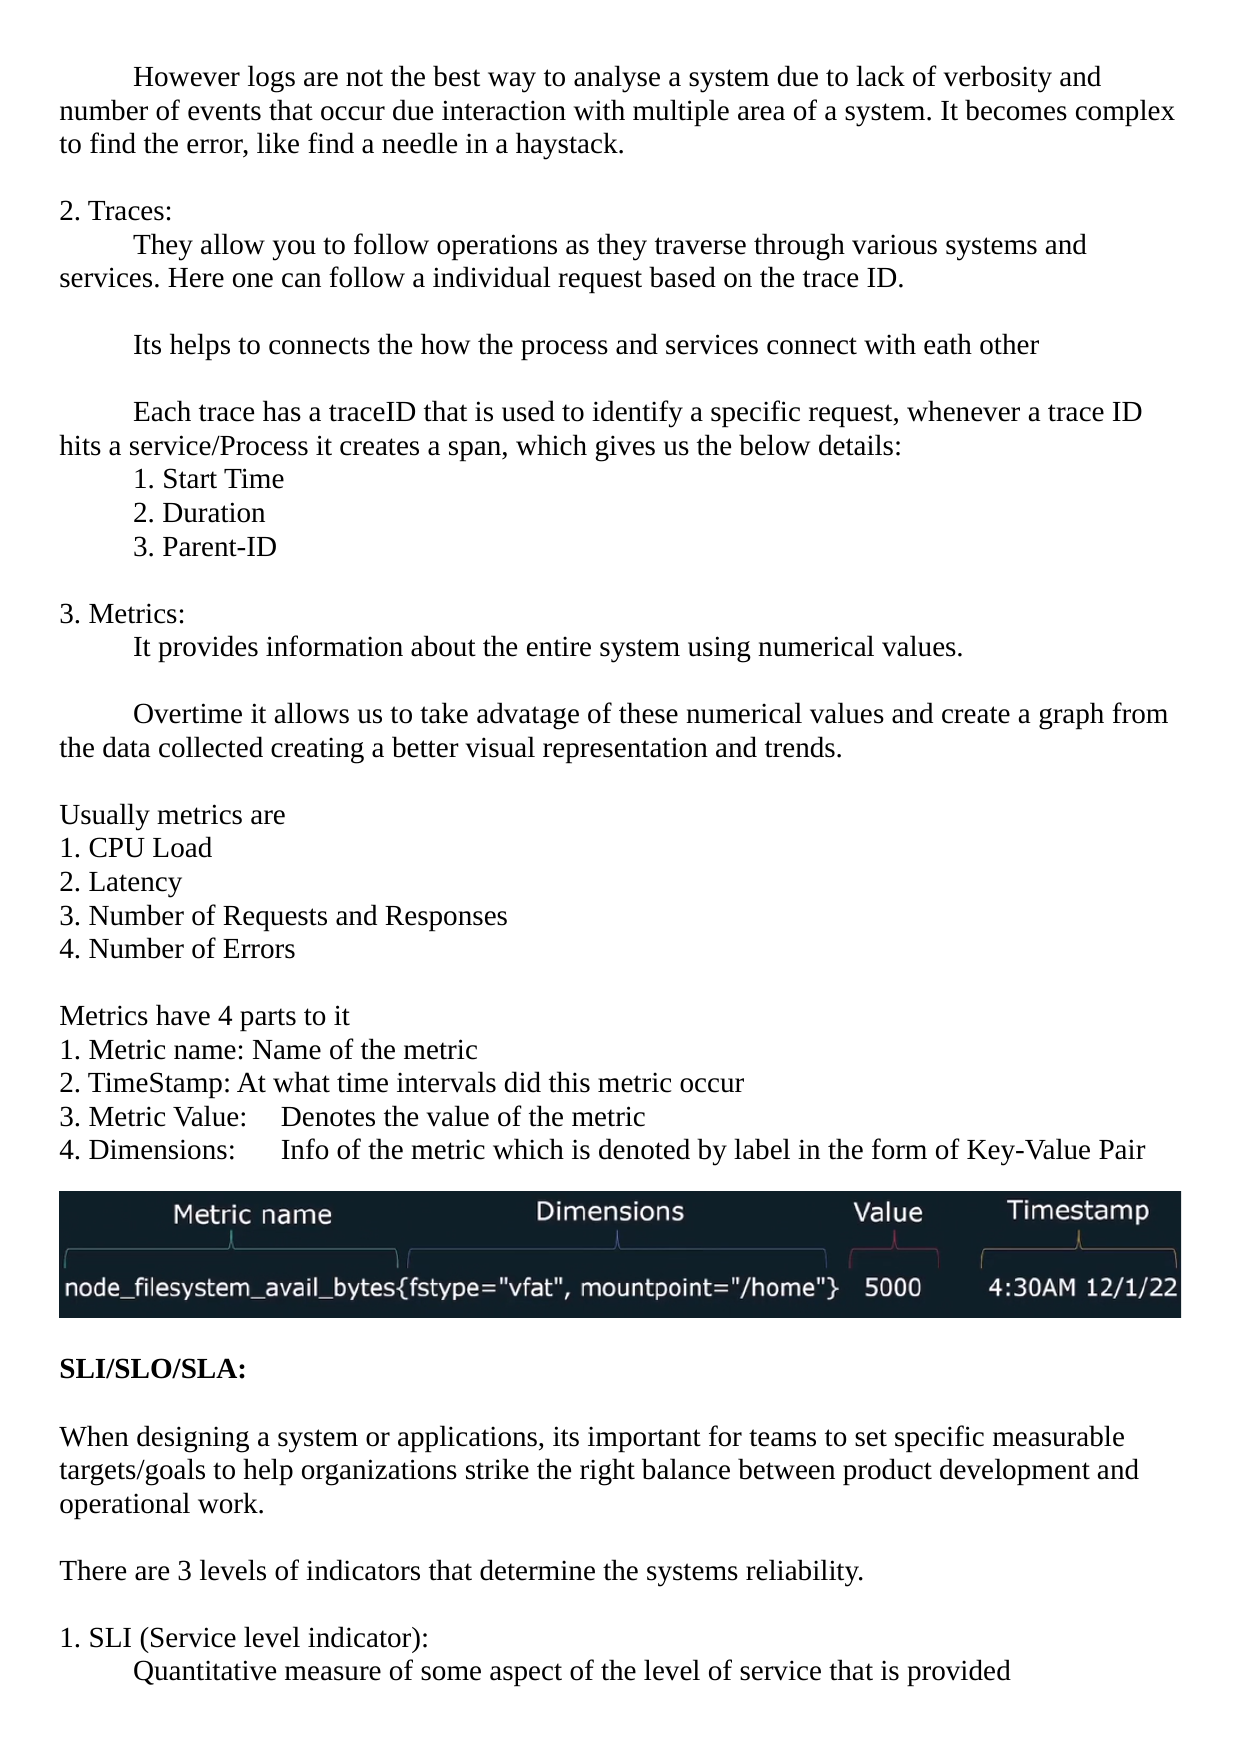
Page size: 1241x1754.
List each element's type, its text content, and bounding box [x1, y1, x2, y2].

picture [59, 1191, 1182, 1318]
text They allow you to follow operations as they traverse through various systems and services. Here one can follow a individual request based on the trace ID. [59, 227, 1181, 294]
text Usually metrics are [59, 797, 1181, 831]
text 3. Parent-ID [59, 529, 1181, 562]
text Metrics have 4 parts to it [59, 998, 1181, 1032]
text Each trace has a traceID that is used to identify a specific request, whenever a trace ID hits a service/Process it creates a span, which gives us the below details: [59, 394, 1181, 462]
text When designing a system or applications, its important for teams to set specific measurable targets/goals to help organizations strike the right balance between product development and operational work. [59, 1419, 1181, 1519]
text Overtime it allows us to take advatage of these numerical values and create a graph from the data collected creating a better visual representation and trends. [59, 696, 1181, 763]
text 1. SLI (Service level indicator): [59, 1620, 1181, 1653]
text 3. Metric Value: Denotes the value of the metric [59, 1099, 1181, 1132]
text 3. Metrics: [59, 596, 1181, 629]
text 2. Duration [59, 495, 1181, 529]
text 2. Latency [59, 864, 1181, 898]
text 2. TimeStamp: At what time intervals did this metric occur [59, 1065, 1181, 1099]
text Its helps to connects the how the process and services connect with eath other [59, 327, 1181, 361]
text 3. Number of Requests and Responses [59, 898, 1181, 931]
text However logs are not the best way to analyse a system due to lack of verbosity and number of events that occur due interaction with multiple area of a system. It becomes complex to find the error, like find a needle in a haystack. [59, 59, 1181, 160]
text Quantitative measure of some aspect of the level of service that is provided [59, 1653, 1181, 1687]
text It provides information about the entire system using numerical values. [59, 629, 1181, 663]
text 1. Metric name: Name of the metric [59, 1032, 1181, 1065]
text 2. Traces: [59, 193, 1181, 227]
text 1. Start Time [59, 462, 1181, 495]
text SLI/SLO/SLA: [59, 1352, 1181, 1385]
text 1. CPU Load [59, 831, 1181, 864]
text There are 3 levels of indicators that determine the systems reliability. [59, 1553, 1181, 1586]
text 4. Dimensions: Info of the metric which is denoted by label in the form of Key-Value Pair [59, 1132, 1181, 1166]
text 4. Number of Errors [59, 931, 1181, 965]
